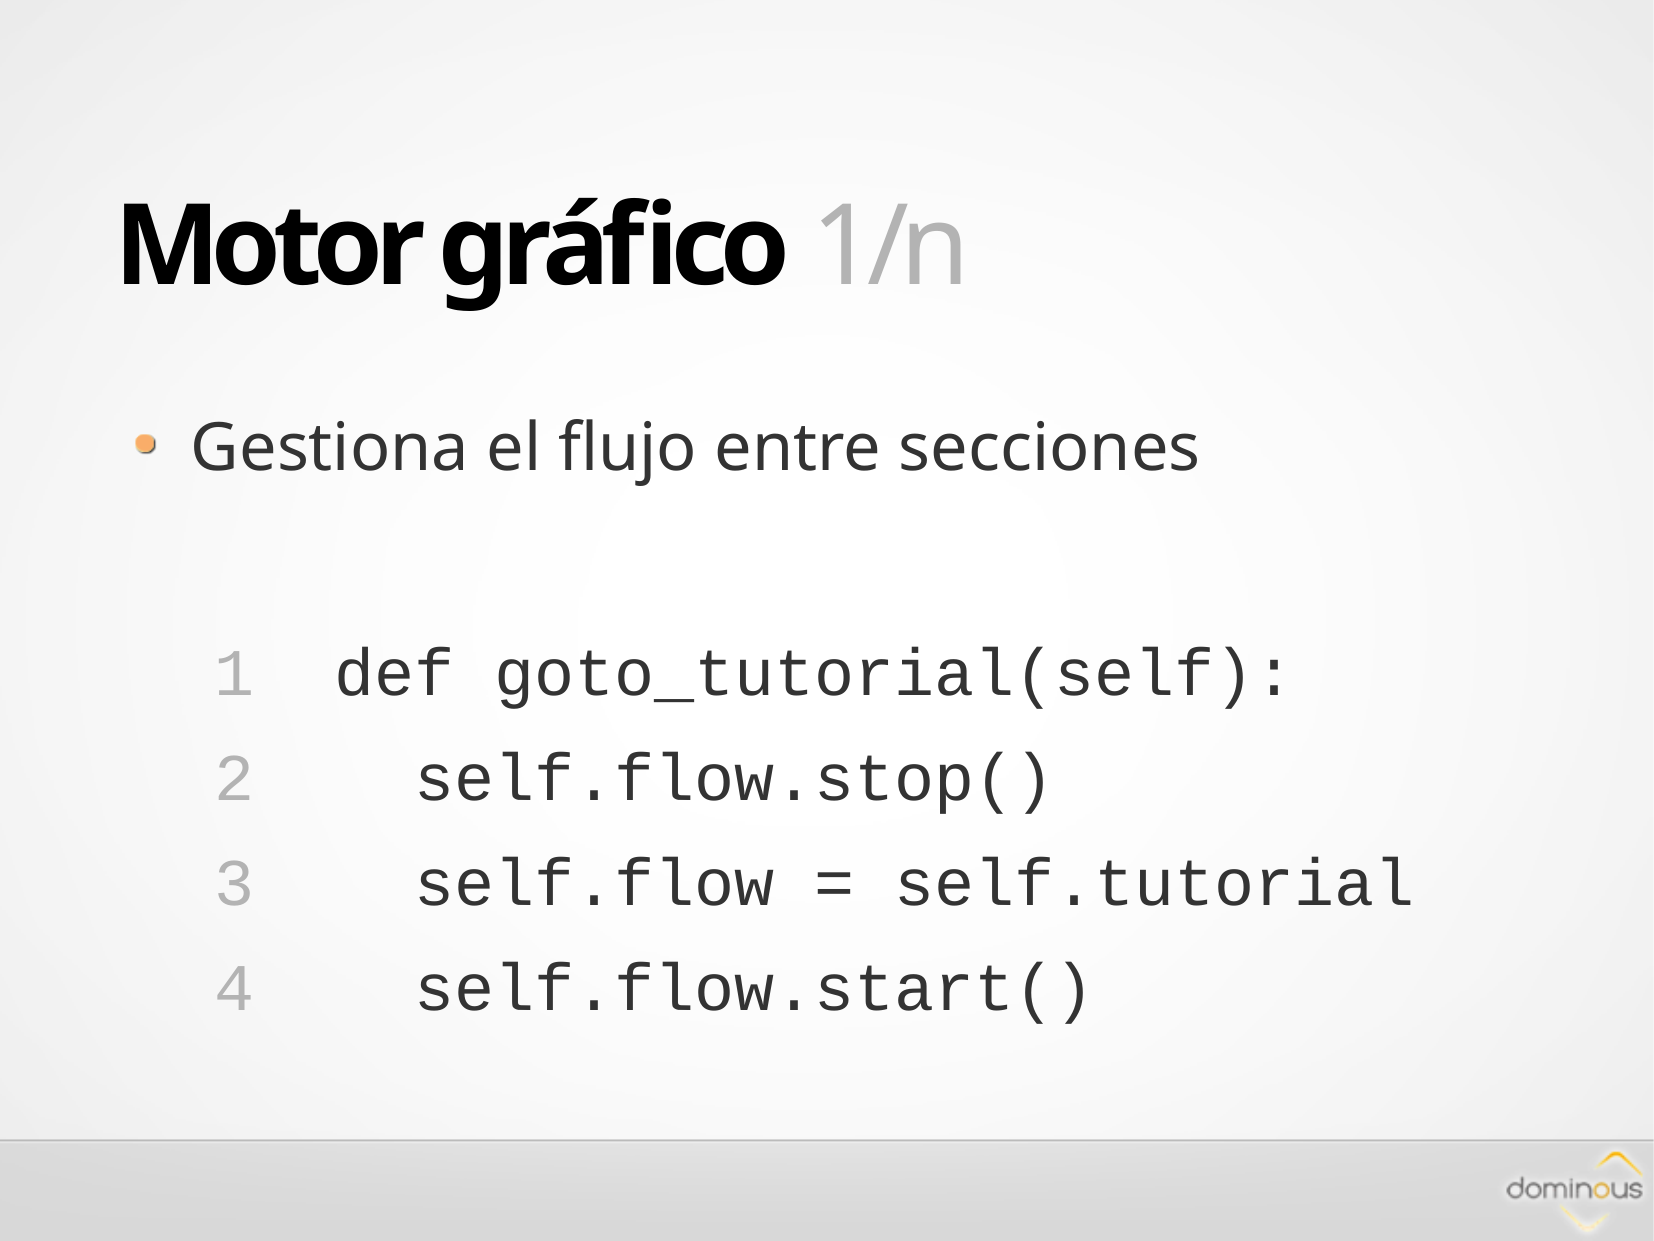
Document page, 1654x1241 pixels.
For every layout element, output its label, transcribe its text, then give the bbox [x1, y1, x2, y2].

text_box Motor gráfico 1/n [99, 179, 1565, 355]
picture [0, 0, 1654, 1241]
text_box Gestiona el flujo entre secciones 1 def goto_tutorial(self): 2 self.flow.stop() 3 self.flow = self.tutorial 4 self.flow.start() [119, 391, 1587, 1038]
